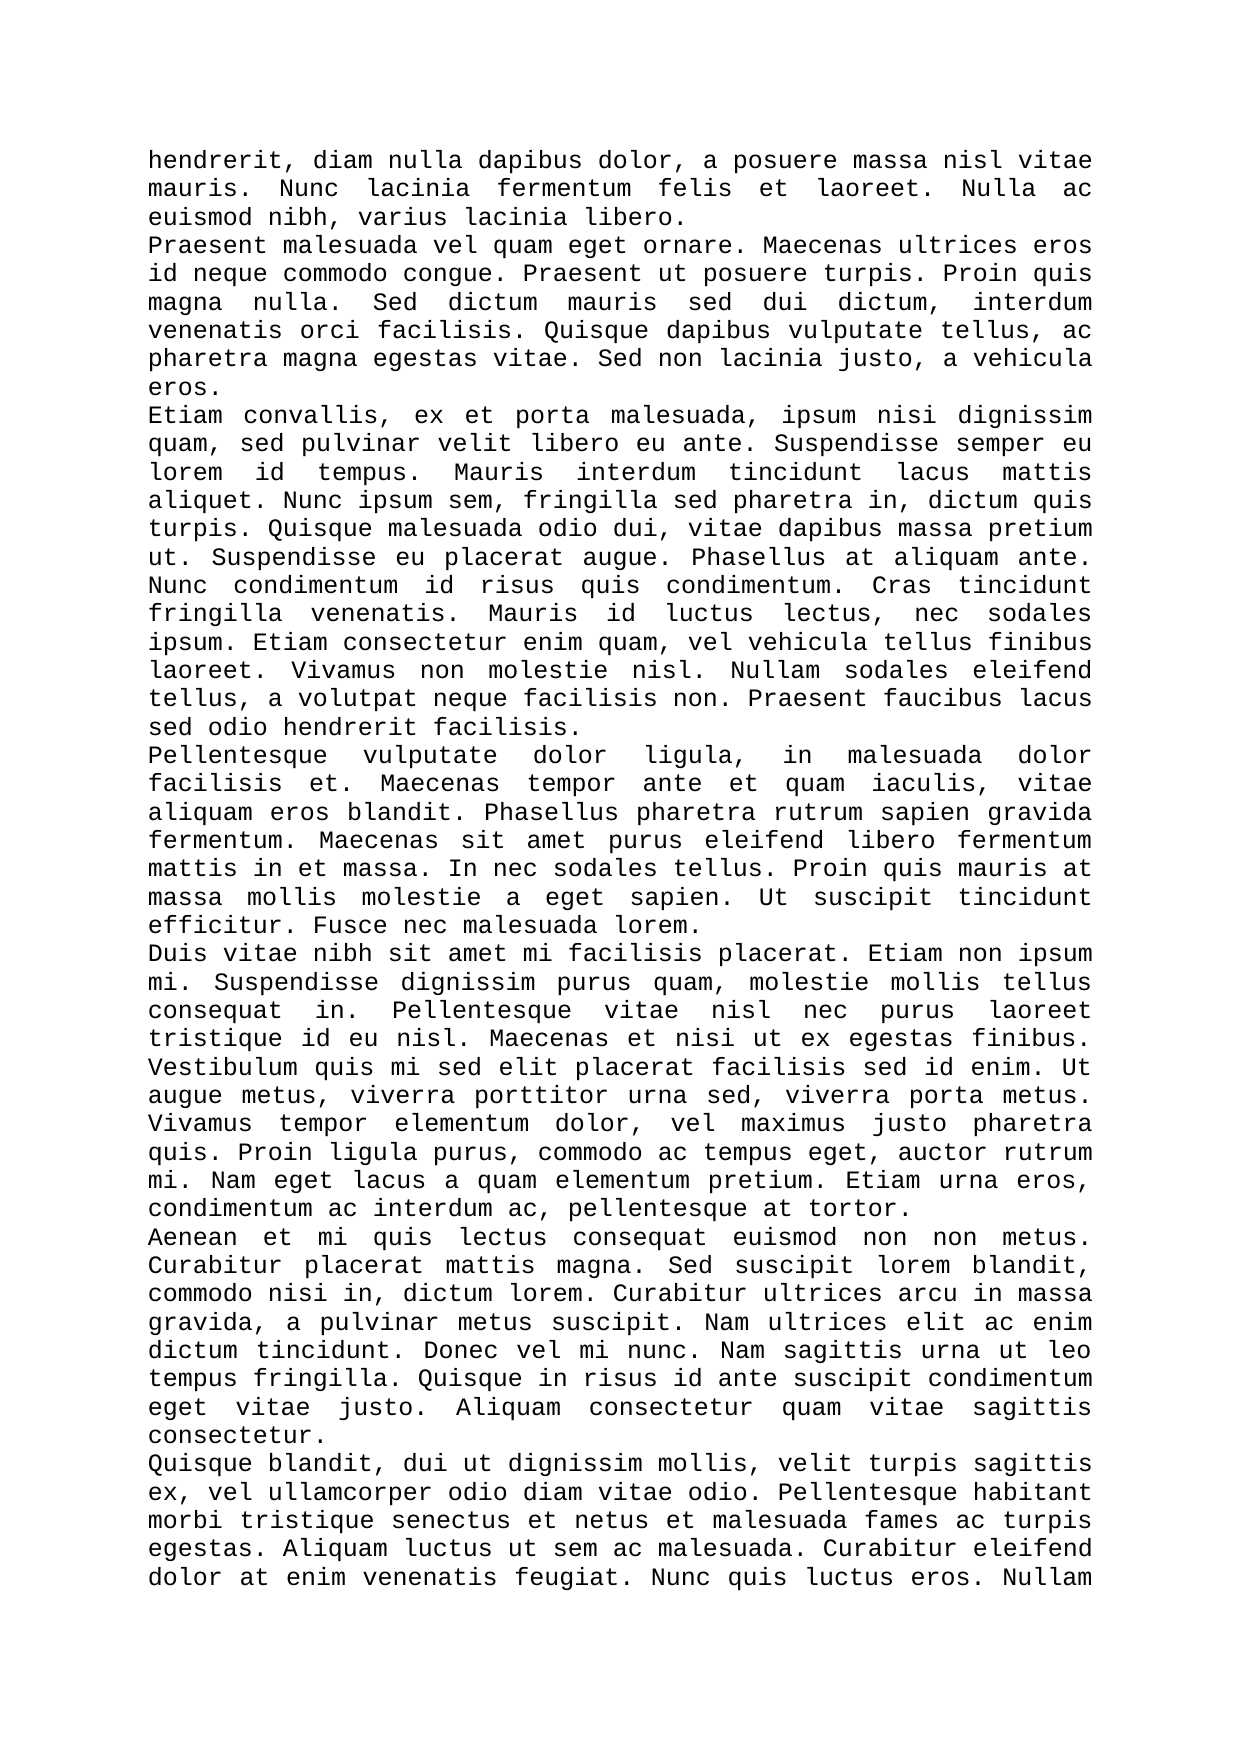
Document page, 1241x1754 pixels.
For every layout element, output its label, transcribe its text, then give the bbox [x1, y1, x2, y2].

text Praesent malesuada vel quam eget ornare. Maecenas ultrices eros id neque commodo congue. Praesent ut posuere turpis. Proin quis magna nulla. Sed dictum mauris sed dui dictum, interdum venenatis orci facilisis. Quisque dapibus vulputate tellus, ac pharetra magna egestas vitae. Sed non lacinia justo, a vehicula eros. [148, 233, 1093, 403]
text Pellentesque vulputate dolor ligula, in malesuada dolor facilisis et. Maecenas tempor ante et quam iaculis, vitae aliquam eros blandit. Phasellus pharetra rutrum sapien gravida fermentum. Maecenas sit amet purus eleifend libero fermentum mattis in et massa. In nec sodales tellus. Proin quis mauris at massa mollis molestie a eget sapien. Ut suscipit tincidunt efficitur. Fusce nec malesuada lorem. [148, 743, 1093, 941]
text Etiam convallis, ex et porta malesuada, ipsum nisi dignissim quam, sed pulvinar velit libero eu ante. Suspendisse semper eu lorem id tempus. Mauris interdum tincidunt lacus mattis aliquet. Nunc ipsum sem, fringilla sed pharetra in, dictum quis turpis. Quisque malesuada odio dui, vitae dapibus massa pretium ut. Suspendisse eu placerat augue. Phasellus at aliquam ante. Nunc condimentum id risus quis condimentum. Cras tincidunt fringilla venenatis. Mauris id luctus lectus, nec sodales ipsum. Etiam consectetur enim quam, vel vehicula tellus finibus laoreet. Vivamus non molestie nisl. Nullam sodales eleifend tellus, a volutpat neque facilisis non. Praesent faucibus lacus sed odio hendrerit facilisis. [148, 403, 1093, 743]
text Quisque blandit, dui ut dignissim mollis, velit turpis sagittis ex, vel ullamcorper odio diam vitae odio. Pellentesque habitant morbi tristique senectus et netus et malesuada fames ac turpis egestas. Aliquam luctus ut sem ac malesuada. Curabitur eleifend dolor at enim venenatis feugiat. Nunc quis luctus eros. Nullam [148, 1451, 1093, 1593]
text hendrerit, diam nulla dapibus dolor, a posuere massa nisl vitae mauris. Nunc lacinia fermentum felis et laoreet. Nulla ac euismod nibh, varius lacinia libero. [148, 148, 1093, 233]
text Duis vitae nibh sit amet mi facilisis placerat. Etiam non ipsum mi. Suspendisse dignissim purus quam, molestie mollis tellus consequat in. Pellentesque vitae nisl nec purus laoreet tristique id eu nisl. Maecenas et nisi ut ex egestas finibus. Vestibulum quis mi sed elit placerat facilisis sed id enim. Ut augue metus, viverra porttitor urna sed, viverra porta metus. Vivamus tempor elementum dolor, vel maximus justo pharetra quis. Proin ligula purus, commodo ac tempus eget, auctor rutrum mi. Nam eget lacus a quam elementum pretium. Etiam urna eros, condimentum ac interdum ac, pellentesque at tortor. [148, 941, 1093, 1224]
text Aenean et mi quis lectus consequat euismod non non metus. Curabitur placerat mattis magna. Sed suscipit lorem blandit, commodo nisi in, dictum lorem. Curabitur ultrices arcu in massa gravida, a pulvinar metus suscipit. Nam ultrices elit ac enim dictum tincidunt. Donec vel mi nunc. Nam sagittis urna ut leo tempus fringilla. Quisque in risus id ante suscipit condimentum eget vitae justo. Aliquam consectetur quam vitae sagittis consectetur. [148, 1224, 1093, 1451]
